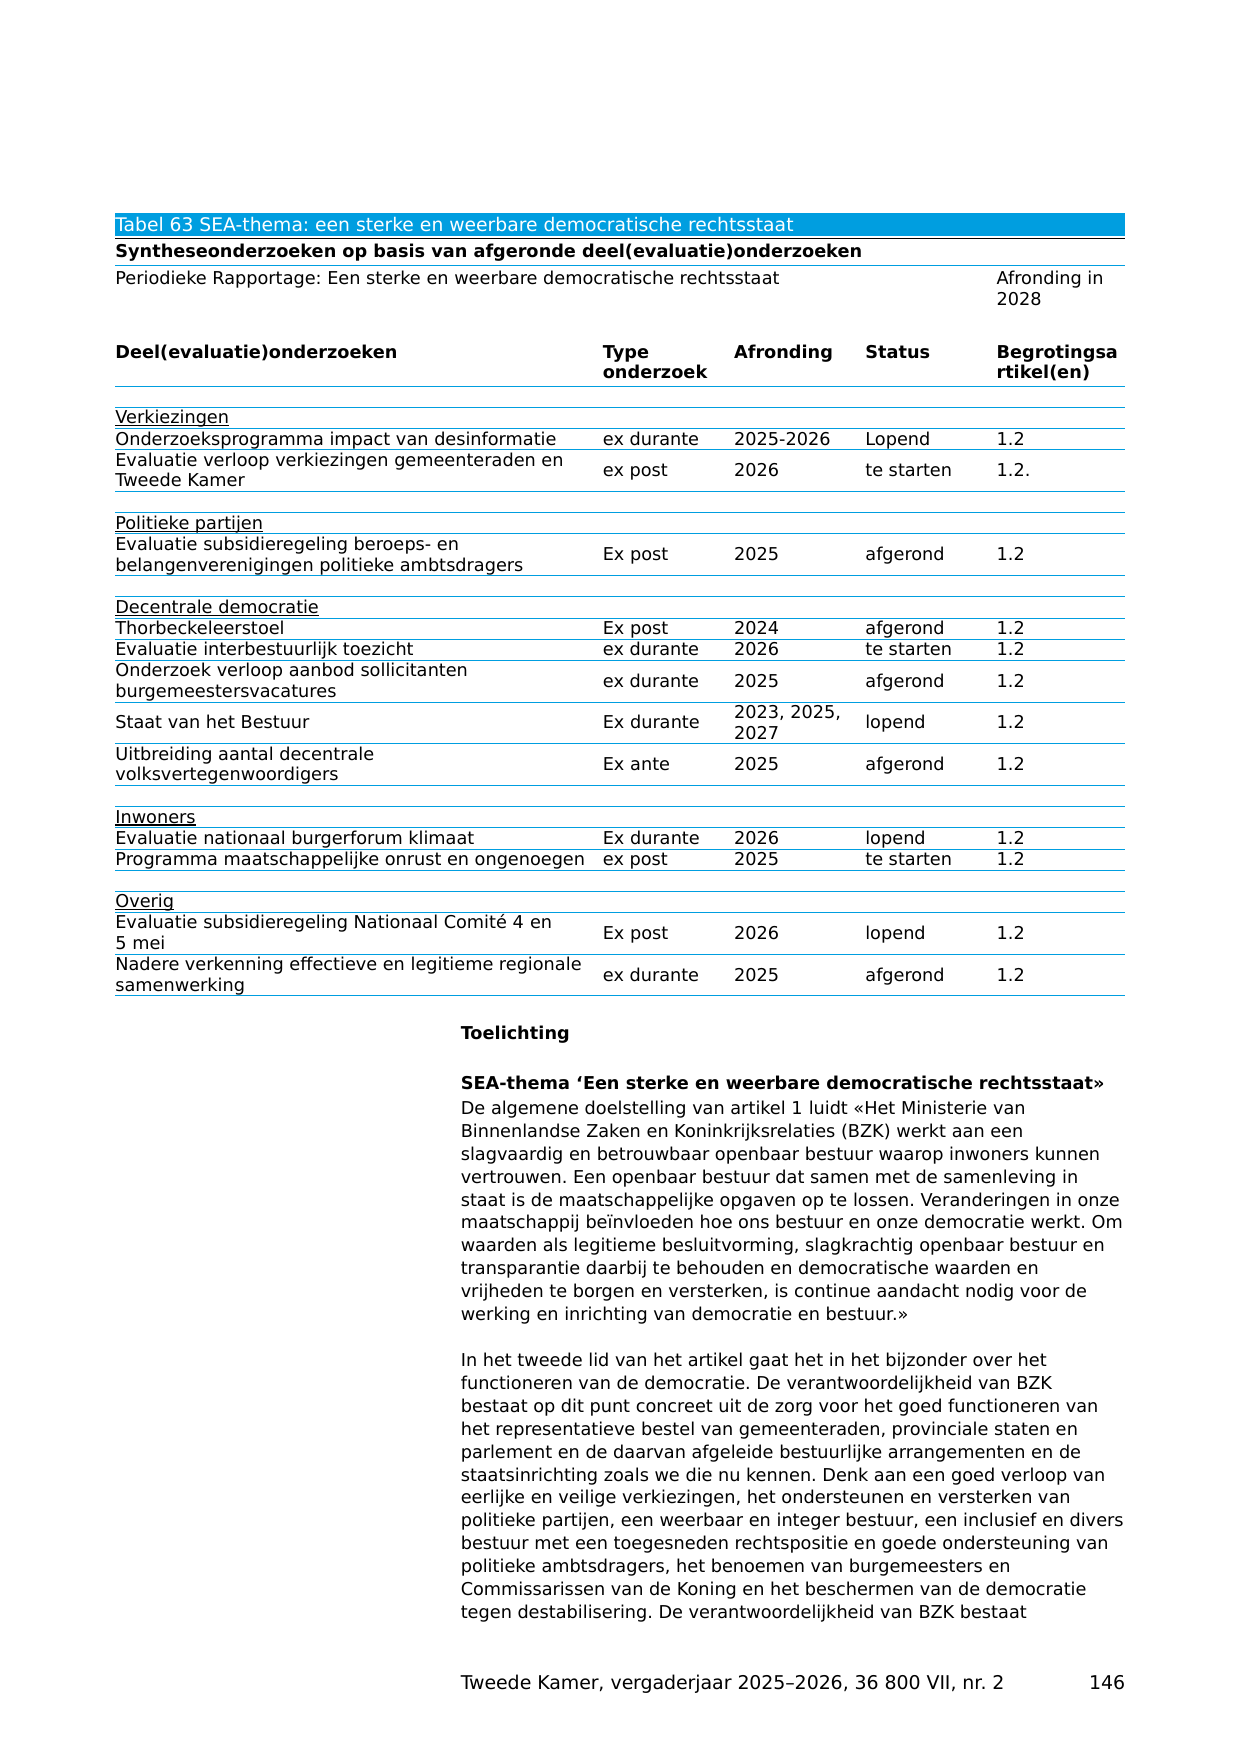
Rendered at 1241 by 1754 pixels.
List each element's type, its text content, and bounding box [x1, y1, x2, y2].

table_cell afgerond [862, 661, 993, 701]
table_cell [994, 576, 1125, 596]
table_cell Evaluatie interbestuurlijk toezicht [115, 640, 600, 660]
table_cell [115, 387, 600, 407]
table_cell [862, 786, 993, 806]
table_cell 2025 [731, 955, 862, 995]
table_cell Inwoners [115, 807, 1125, 827]
table_cell ex durante [600, 640, 731, 660]
table_cell Overig [115, 892, 1125, 912]
table_cell [600, 576, 731, 596]
table_cell [731, 786, 862, 806]
table_cell Lopend [862, 429, 993, 449]
table_cell [600, 312, 731, 339]
table_cell afgerond [862, 744, 993, 785]
table_cell [115, 492, 600, 512]
table_cell Uitbreiding aantal decentrale volksvertegenwoordigers [115, 744, 600, 785]
table_cell afgerond [862, 619, 993, 638]
table_cell 1.2 [994, 913, 1125, 954]
table_cell Deel(evaluatie)onderzoeken [115, 339, 600, 386]
table_cell Afronding in 2028 [994, 266, 1125, 312]
table_cell ex post [600, 450, 731, 491]
table_cell 2025-2026 [731, 429, 862, 449]
table_cell te starten [862, 640, 993, 660]
text In het tweede lid van het artikel gaat het in het bijzonder over het functioneren van de democratie. De verantwoordelijkheid van BZK bestaat op dit punt concreet uit de zorg voor het goed functioneren van het representatieve bestel van gemeenteraden, provinciale staten en parlement en de daarvan afgeleide bestuurlijke arrangementen en de staatsinrichting zoals we die nu kennen. Denk aan een goed verloop van eerlijke en veilige verkiezingen, het ondersteunen en versterken van politieke partijen, een weerbaar en integer bestuur, een inclusief en divers bestuur met een toegesneden rechtspositie en goede ondersteuning van politieke ambtsdragers, het benoemen van burgemeesters en Commissarissen van de Koning en het beschermen van de democratie tegen destabilisering. De verantwoordelijkheid van BZK bestaat [461, 1348, 1125, 1623]
table_cell 2025 [731, 744, 862, 785]
table_cell [731, 871, 862, 891]
table_cell 1.2. [994, 450, 1125, 491]
table_cell [600, 786, 731, 806]
table_cell 2023, 2025, 2027 [731, 703, 862, 743]
table_cell Afronding [731, 339, 862, 386]
table_cell 1.2 [994, 828, 1125, 848]
table_cell 1.2 [994, 955, 1125, 995]
table_cell Ex post [600, 534, 731, 575]
table_cell [731, 387, 862, 407]
table_cell 2025 [731, 534, 862, 575]
table_cell Ex durante [600, 703, 731, 743]
table_cell ex durante [600, 955, 731, 995]
table_cell Ex ante [600, 744, 731, 785]
table_cell [731, 312, 862, 339]
table_cell 1.2 [994, 640, 1125, 660]
table_cell Evaluatie verloop verkiezingen gemeenteraden en Tweede Kamer [115, 450, 600, 491]
table_cell [731, 492, 862, 512]
table_cell 1.2 [994, 661, 1125, 701]
table_cell Evaluatie nationaal burgerforum klimaat [115, 828, 600, 848]
table_cell te starten [862, 450, 993, 491]
table_cell [862, 871, 993, 891]
table_cell ex durante [600, 661, 731, 701]
table_cell Politieke partijen [115, 513, 1125, 533]
table_cell Ex durante [600, 828, 731, 848]
table_cell 1.2 [994, 744, 1125, 785]
table_cell [862, 387, 993, 407]
table_cell 1.2 [994, 534, 1125, 575]
table_cell [115, 576, 600, 596]
table_cell [994, 786, 1125, 806]
table_cell [115, 786, 600, 806]
table_cell Status [862, 339, 993, 386]
table_cell [994, 312, 1125, 339]
table_cell Begrotingsartikel(en) [994, 339, 1125, 386]
table_cell 1.2 [994, 850, 1125, 869]
table_cell lopend [862, 828, 993, 848]
table_cell [994, 387, 1125, 407]
table_cell Onderzoek verloop aanbod sollicitanten burgemeestersvacatures [115, 661, 600, 701]
table_cell [994, 492, 1125, 512]
table_cell afgerond [862, 534, 993, 575]
table_cell afgerond [862, 955, 993, 995]
table_cell [862, 576, 993, 596]
table_cell 2024 [731, 619, 862, 638]
table_cell 1.2 [994, 619, 1125, 638]
table_cell [994, 871, 1125, 891]
table_cell Onderzoeksprogramma impact van desinformatie [115, 429, 600, 449]
text SEA-thema ‘Een sterke en weerbare democratische rechtsstaat» [461, 1071, 1125, 1094]
table_cell ex durante [600, 429, 731, 449]
table_cell [600, 387, 731, 407]
table_cell Evaluatie subsidieregeling Nationaal Comité 4 en 5 mei [115, 913, 600, 954]
table_cell Ex post [600, 913, 731, 954]
table_cell 1.2 [994, 429, 1125, 449]
text De algemene doelstelling van artikel 1 luidt «Het Ministerie van Binnenlandse Zaken en Koninkrijksrelaties (BZK) werkt aan een slagvaardig en betrouwbaar openbaar bestuur waarop inwoners kunnen vertrouwen. Een openbaar bestuur dat samen met de samenleving in staat is de maatschappelijke opgaven op te lossen. Veranderingen in onze maatschappij beïnvloeden hoe ons bestuur en onze democratie werkt. Om waarden als legitieme besluitvorming, slagkrachtig openbaar bestuur en transparantie daarbij te behouden en democratische waarden en vrijheden te borgen en versterken, is continue aandacht nodig voor de werking en inrichting van democratie en bestuur.» [461, 1096, 1125, 1325]
table_cell [862, 312, 993, 339]
table_cell Programma maatschappelijke onrust en ongenoegen [115, 850, 600, 869]
table_cell lopend [862, 913, 993, 954]
table_cell 2025 [731, 850, 862, 869]
table_cell 1.2 [994, 703, 1125, 743]
table_cell Evaluatie subsidieregeling beroeps- en belangenverenigingen politieke ambtsdragers [115, 534, 600, 575]
table_cell [731, 576, 862, 596]
table_cell Periodieke Rapportage: Een sterke en weerbare democratische rechtsstaat [115, 266, 993, 312]
table_cell Nadere verkenning effectieve en legitieme regionale samenwerking [115, 955, 600, 995]
table_cell Verkiezingen [115, 408, 1125, 428]
table_cell ex post [600, 850, 731, 869]
table_cell 2026 [731, 913, 862, 954]
table_cell [600, 492, 731, 512]
table_cell [115, 312, 600, 339]
table_cell 2025 [731, 661, 862, 701]
table_cell Syntheseonderzoeken op basis van afgeronde deel(evaluatie)onderzoeken [115, 239, 1125, 265]
table_cell 2026 [731, 640, 862, 660]
table_cell Staat van het Bestuur [115, 703, 600, 743]
table_cell [600, 871, 731, 891]
text Toelichting [461, 1021, 1125, 1044]
table_cell Decentrale democratie [115, 597, 1125, 617]
table_cell [115, 871, 600, 891]
table_cell Ex post [600, 619, 731, 638]
table_cell Thorbeckeleerstoel [115, 619, 600, 638]
table_cell 2026 [731, 450, 862, 491]
table_cell Type onderzoek [600, 339, 731, 386]
table_cell te starten [862, 850, 993, 869]
table_cell 2026 [731, 828, 862, 848]
table_cell lopend [862, 703, 993, 743]
table_cell [862, 492, 993, 512]
